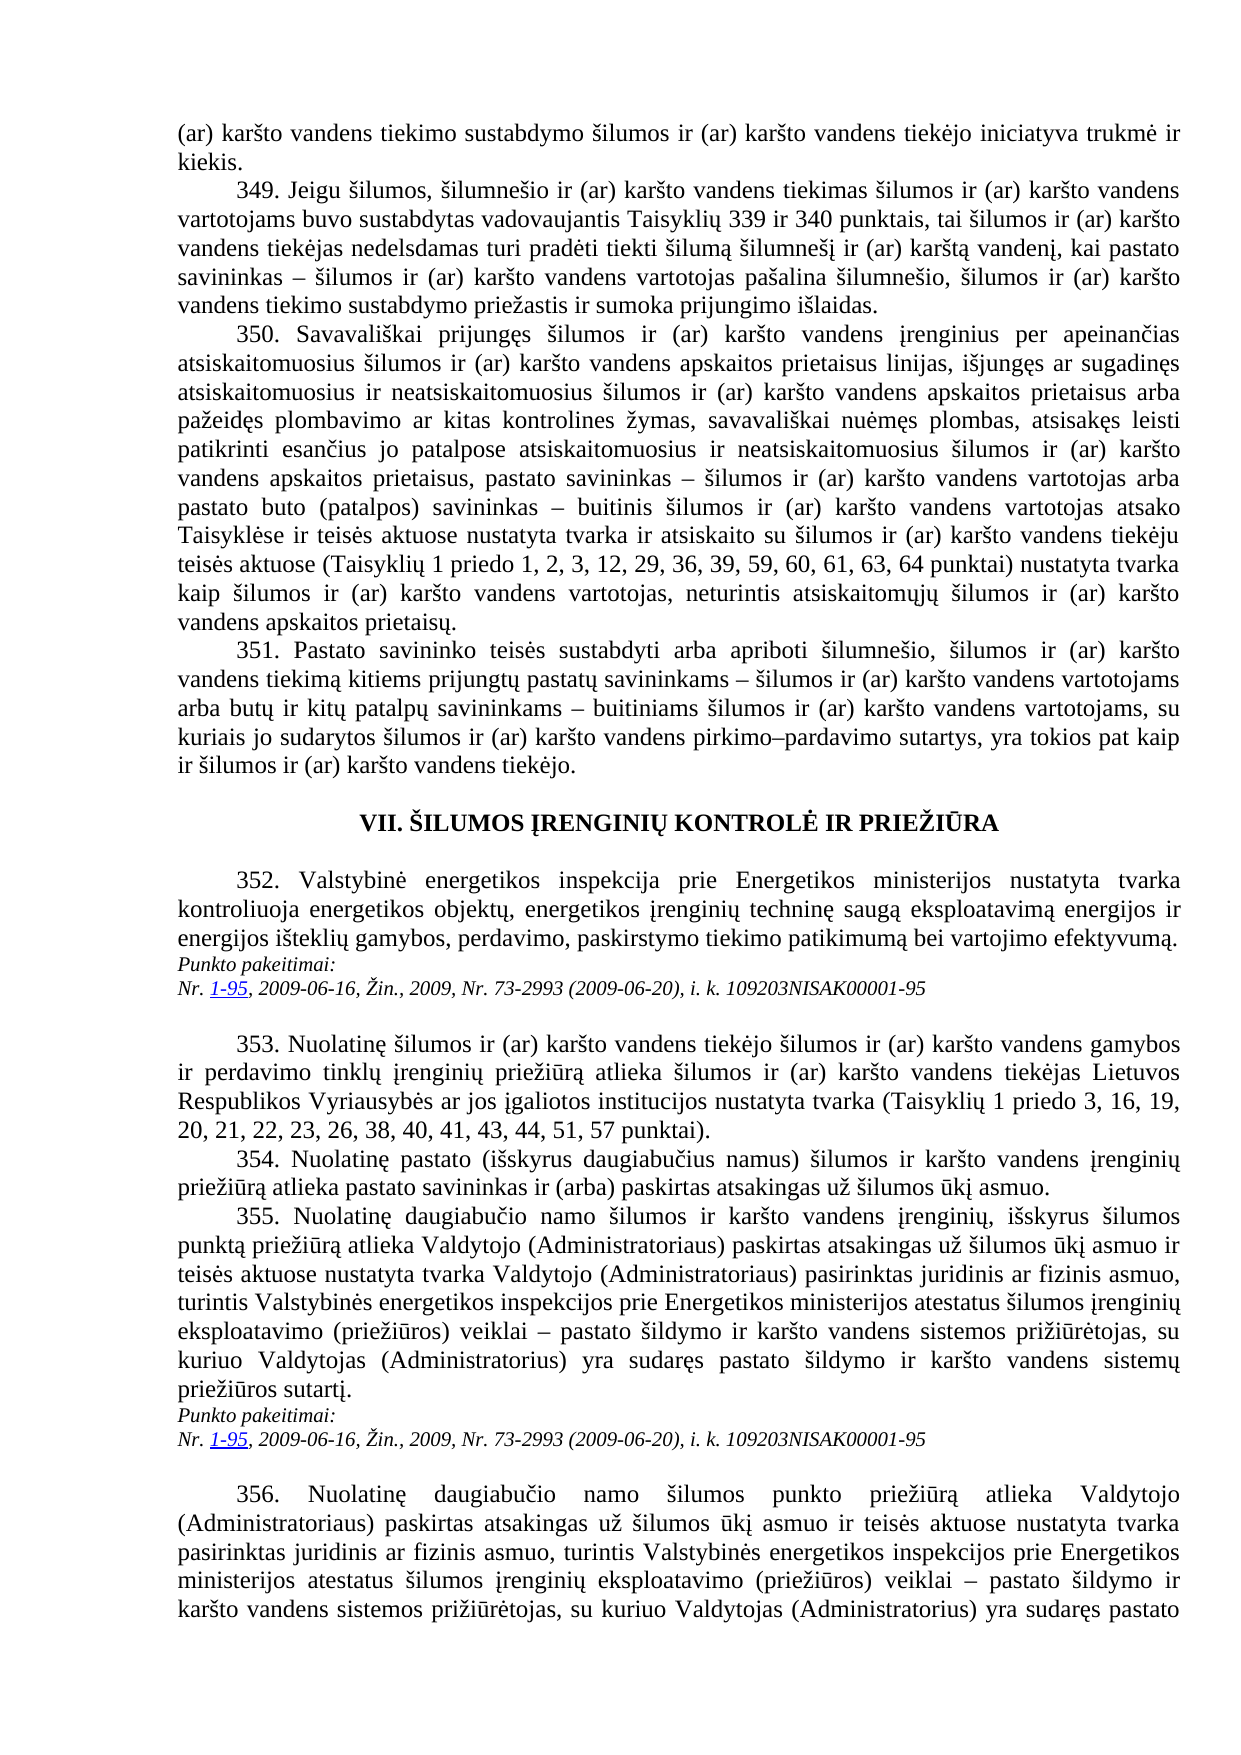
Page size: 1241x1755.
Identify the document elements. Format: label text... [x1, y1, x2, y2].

text 353. Nuolatinę šilumos ir (ar) karšto vandens tiekėjo šilumos ir (ar) karšto vandens gamybos ir perdavimo tinklų įrenginių priežiūrą atlieka šilumos ir (ar) karšto vandens tiekėjas Lietuvos Respublikos Vyriausybės ar jos įgaliotos institucijos nustatyta tvarka (Taisyklių 1 priedo 3, 16, 19, 20, 21, 22, 23, 26, 38, 40, 41, 43, 44, 51, 57 punktai). [177, 1029, 1181, 1144]
text 354. Nuolatinę pastato (išskyrus daugiabučius namus) šilumos ir karšto vandens įrenginių priežiūrą atlieka pastato savininkas ir (arba) paskirtas atsakingas už šilumos ūkį asmuo. [177, 1144, 1181, 1201]
text 352. Valstybinė energetikos inspekcija prie Energetikos ministerijos nustatyta tvarka kontroliuoja energetikos objektų, energetikos įrenginių techninę saugą eksploatavimą energijos ir energijos išteklių gamybos, perdavimo, paskirstymo tiekimo patikimumą bei vartojimo efektyvumą. [177, 866, 1181, 952]
text 351. Pastato savininko teisės sustabdyti arba apriboti šilumnešio, šilumos ir (ar) karšto vandens tiekimą kitiems prijungtų pastatų savininkams – šilumos ir (ar) karšto vandens vartotojams arba butų ir kitų patalpų savininkams – buitiniams šilumos ir (ar) karšto vandens vartotojams, su kuriais jo sudarytos šilumos ir (ar) karšto vandens pirkimo–pardavimo sutartys, yra tokios pat kaip ir šilumos ir (ar) karšto vandens tiekėjo. [177, 636, 1181, 779]
text 350. Savavališkai prijungęs šilumos ir (ar) karšto vandens įrenginius per apeinančias atsiskaitomuosius šilumos ir (ar) karšto vandens apskaitos prietaisus linijas, išjungęs ar sugadinęs atsiskaitomuosius ir neatsiskaitomuosius šilumos ir (ar) karšto vandens apskaitos prietaisus arba pažeidęs plombavimo ar kitas kontrolines žymas, savavališkai nuėmęs plombas, atsisakęs leisti patikrinti esančius jo patalpose atsiskaitomuosius ir neatsiskaitomuosius šilumos ir (ar) karšto vandens apskaitos prietaisus, pastato savininkas – šilumos ir (ar) karšto vandens vartotojas arba pastato buto (patalpos) savininkas – buitinis šilumos ir (ar) karšto vandens vartotojas atsako Taisyklėse ir teisės aktuose nustatyta tvarka ir atsiskaito su šilumos ir (ar) karšto vandens tiekėju teisės aktuose (Taisyklių 1 priedo 1, 2, 3, 12, 29, 36, 39, 59, 60, 61, 63, 64 punktai) nustatyta tvarka kaip šilumos ir (ar) karšto vandens vartotojas, neturintis atsiskaitomųjų šilumos ir (ar) karšto vandens apskaitos prietaisų. [177, 319, 1181, 636]
text Punkto pakeitimai: [177, 952, 1181, 976]
text Punkto pakeitimai: [177, 1402, 1181, 1427]
text (ar) karšto vandens tiekimo sustabdymo šilumos ir (ar) karšto vandens tiekėjo iniciatyva trukmė ir kiekis. [177, 118, 1181, 176]
text 356. Nuolatinę daugiabučio namo šilumos punkto priežiūrą atlieka Valdytojo (Administratoriaus) paskirtas atsakingas už šilumos ūkį asmuo ir teisės aktuose nustatyta tvarka pasirinktas juridinis ar fizinis asmuo, turintis Valstybinės energetikos inspekcijos prie Energetikos ministerijos atestatus šilumos įrenginių eksploatavimo (priežiūros) veiklai – pastato šildymo ir karšto vandens sistemos prižiūrėtojas, su kuriuo Valdytojas (Administratorius) yra sudaręs pastato [177, 1479, 1181, 1623]
text Nr. 1-95, 2009-06-16, Žin., 2009, Nr. 73-2993 (2009-06-20), i. k. 109203NISAK00001-95 [177, 1427, 1181, 1451]
text 349. Jeigu šilumos, šilumnešio ir (ar) karšto vandens tiekimas šilumos ir (ar) karšto vandens vartotojams buvo sustabdytas vadovaujantis Taisyklių 339 ir 340 punktais, tai šilumos ir (ar) karšto vandens tiekėjas nedelsdamas turi pradėti tiekti šilumą šilumnešį ir (ar) karštą vandenį, kai pastato savininkas – šilumos ir (ar) karšto vandens vartotojas pašalina šilumnešio, šilumos ir (ar) karšto vandens tiekimo sustabdymo priežastis ir sumoka prijungimo išlaidas. [177, 176, 1181, 319]
text Nr. 1-95, 2009-06-16, Žin., 2009, Nr. 73-2993 (2009-06-20), i. k. 109203NISAK00001-95 [177, 976, 1181, 1000]
text VII. ŠILUMOS ĮRENGINIŲ KONTROLĖ IR PRIEŽIŪRA [177, 808, 1181, 837]
text 355. Nuolatinę daugiabučio namo šilumos ir karšto vandens įrenginių, išskyrus šilumos punktą priežiūrą atlieka Valdytojo (Administratoriaus) paskirtas atsakingas už šilumos ūkį asmuo ir teisės aktuose nustatyta tvarka Valdytojo (Administratoriaus) pasirinktas juridinis ar fizinis asmuo, turintis Valstybinės energetikos inspekcijos prie Energetikos ministerijos atestatus šilumos įrenginių eksploatavimo (priežiūros) veiklai – pastato šildymo ir karšto vandens sistemos prižiūrėtojas, su kuriuo Valdytojas (Administratorius) yra sudaręs pastato šildymo ir karšto vandens sistemų priežiūros sutartį. [177, 1201, 1181, 1402]
